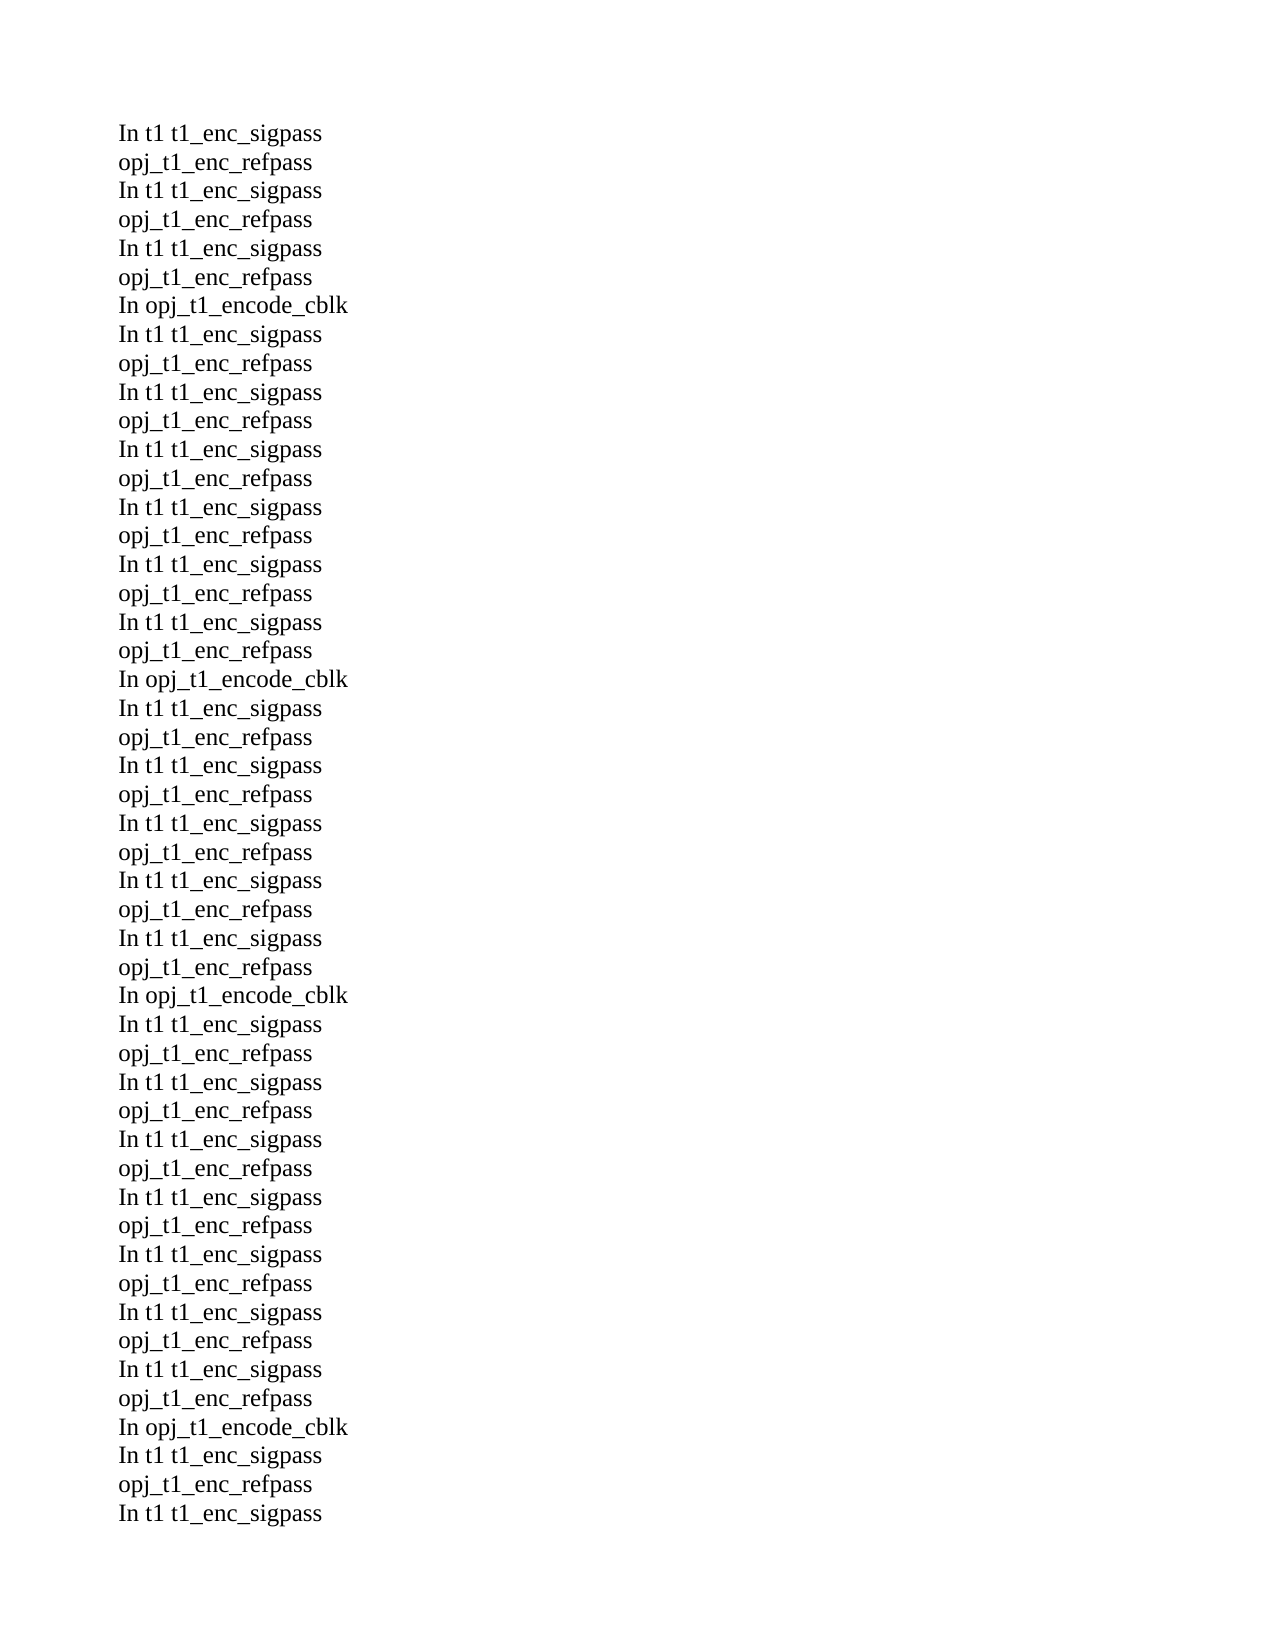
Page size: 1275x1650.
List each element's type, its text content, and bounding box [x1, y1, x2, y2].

text In t1 t1_enc_sigpass [118, 923, 1157, 952]
text In t1 t1_enc_sigpass [118, 1354, 1157, 1383]
text opj_t1_enc_refpass [118, 578, 1157, 607]
text opj_t1_enc_refpass [118, 837, 1157, 866]
text In t1 t1_enc_sigpass [118, 492, 1157, 521]
text In opj_t1_encode_cblk [118, 1412, 1157, 1441]
text opj_t1_enc_refpass [118, 348, 1157, 377]
text opj_t1_enc_refpass [118, 1469, 1157, 1498]
text opj_t1_enc_refpass [118, 894, 1157, 923]
text opj_t1_enc_refpass [118, 722, 1157, 751]
text opj_t1_enc_refpass [118, 779, 1157, 808]
text In t1 t1_enc_sigpass [118, 233, 1157, 262]
text In t1 t1_enc_sigpass [118, 1239, 1157, 1268]
text opj_t1_enc_refpass [118, 1096, 1157, 1124]
text opj_t1_enc_refpass [118, 1153, 1157, 1182]
text In t1 t1_enc_sigpass [118, 751, 1157, 779]
text In t1 t1_enc_sigpass [118, 808, 1157, 837]
text In t1 t1_enc_sigpass [118, 1297, 1157, 1326]
text In t1 t1_enc_sigpass [118, 1009, 1157, 1038]
text opj_t1_enc_refpass [118, 1038, 1157, 1067]
text opj_t1_enc_refpass [118, 952, 1157, 981]
text In t1 t1_enc_sigpass [118, 607, 1157, 636]
text opj_t1_enc_refpass [118, 636, 1157, 664]
text In t1 t1_enc_sigpass [118, 1124, 1157, 1153]
text opj_t1_enc_refpass [118, 1211, 1157, 1239]
text In opj_t1_encode_cblk [118, 664, 1157, 693]
text In t1 t1_enc_sigpass [118, 693, 1157, 722]
text In t1 t1_enc_sigpass [118, 1441, 1157, 1469]
text opj_t1_enc_refpass [118, 1326, 1157, 1354]
text In t1 t1_enc_sigpass [118, 434, 1157, 463]
text In t1 t1_enc_sigpass [118, 377, 1157, 406]
text opj_t1_enc_refpass [118, 521, 1157, 549]
text In opj_t1_encode_cblk [118, 291, 1157, 319]
text In t1 t1_enc_sigpass [118, 319, 1157, 348]
text In t1 t1_enc_sigpass [118, 1067, 1157, 1096]
text In t1 t1_enc_sigpass [118, 118, 1157, 147]
text opj_t1_enc_refpass [118, 147, 1157, 176]
text opj_t1_enc_refpass [118, 406, 1157, 434]
text In t1 t1_enc_sigpass [118, 549, 1157, 578]
text opj_t1_enc_refpass [118, 463, 1157, 492]
text opj_t1_enc_refpass [118, 204, 1157, 233]
text In t1 t1_enc_sigpass [118, 176, 1157, 204]
text opj_t1_enc_refpass [118, 262, 1157, 291]
text opj_t1_enc_refpass [118, 1383, 1157, 1412]
text In t1 t1_enc_sigpass [118, 1498, 1157, 1527]
text In t1 t1_enc_sigpass [118, 866, 1157, 894]
text In opj_t1_encode_cblk [118, 981, 1157, 1009]
text opj_t1_enc_refpass [118, 1268, 1157, 1297]
text In t1 t1_enc_sigpass [118, 1182, 1157, 1211]
